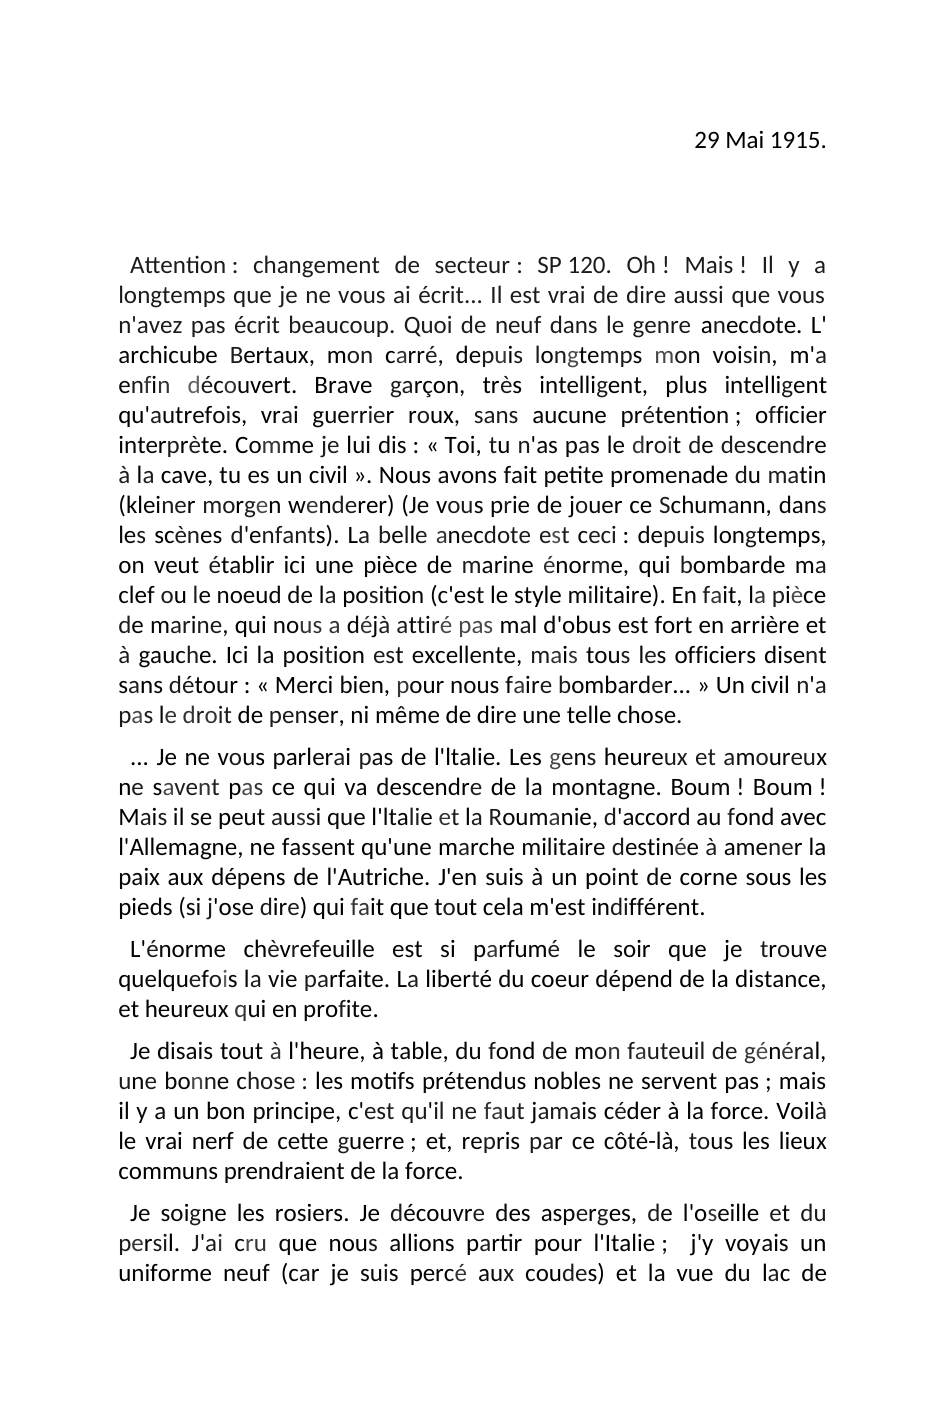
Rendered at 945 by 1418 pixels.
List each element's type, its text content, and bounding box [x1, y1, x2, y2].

text L'énorme chèvrefeuille est si parfumé le soir que je trouve quelquefois la vie parfaite. La liberté du coeur dépend de la distance, et heureux qui en profite. [118, 939, 827, 1024]
text Attention : changement de secteur : SP 120. Oh ! Mais ! Il y a longtemps que je ne vous ai écrit... Il est vrai de dire aussi que vous n'avez pas écrit beaucoup. Quoi de neuf dans le genre anecdote. L' archicube Bertaux, mon carré, depuis longtemps mon voisin, m'a enfin découvert. Brave garçon, très intelligent, plus intelligent qu'autrefois, vrai guerrier roux, sans aucune prétention ; officier interprète. Comme je lui dis : « Toi, tu n'as pas le droit de descendre à la cave, tu es un civil ». Nous avons fait petite promenade du matin (kleiner morgen wenderer) (Je vous prie de jouer ce Schumann, dans les scènes d'enfants). La belle anecdote est ceci : depuis longtemps, on veut établir ici une pièce de marine énorme, qui bombarde ma clef ou le noeud de la position (c'est le style militaire). En fait, la pièce de marine, qui nous a déjà attiré pas mal d'obus est fort en arrière et à gauche. Ici la position est excellente, mais tous les offi­ciers disent sans détour : « Merci bien, pour nous faire bombarder... » Un civil n'a pas le droit de penser, ni même de dire une telle chose. [118, 255, 827, 730]
text ... Je ne vous parlerai pas de l'ltalie. Les gens heureux et amoureux ne savent pas ce qui va descendre de la montagne. Boum ! Boum ! Mais il se peut aussi que l'ltalie et la Rouma­nie, d'accord au fond avec l'Allemagne, ne fassent qu'une marche militaire destinée à amener la paix aux dépens de l'Autriche. J'en suis à un point de corne sous les pieds (si j'ose dire) qui fait que tout cela m'est indifférent. [118, 747, 827, 922]
text Je disais tout à l'heure, à table, du fond de mon fauteuil de général, une bonne chose : les motifs prétendus nobles ne servent pas ; mais il y a un bon principe, c'est qu'il ne faut jamais céder à la force. Voilà le vrai nerf de cette guerre ; et, repris par ce côté-là, tous les lieux communs prendraient de la force. [118, 1041, 827, 1186]
text 29 Mai 1915. [118, 130, 827, 155]
text Je soigne les rosiers. Je découvre des asperges, de l'oseille et du persil. J'ai cru que nous allions partir pour l'Italie ; j'y voyais un uniforme neuf (car je suis percé aux coudes) et la vue du lac de [118, 1202, 827, 1287]
